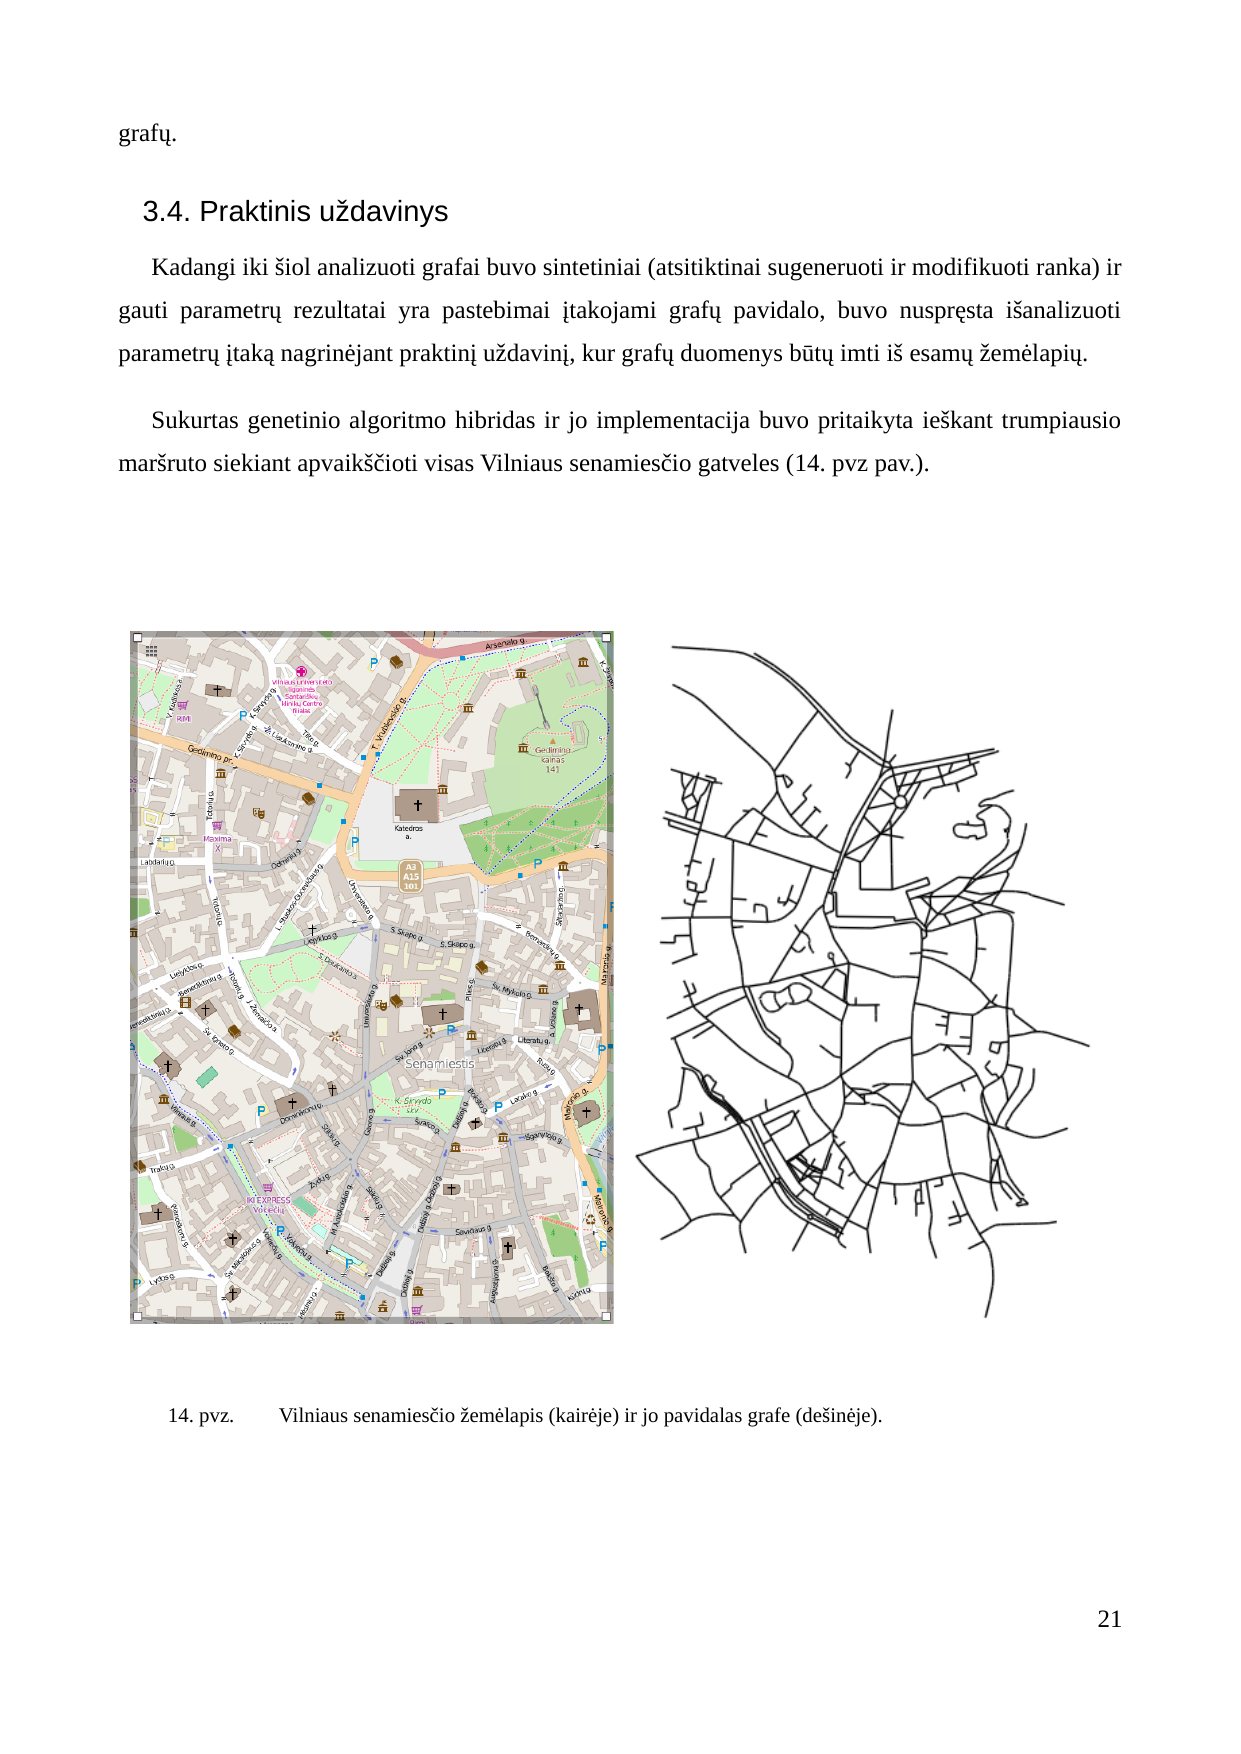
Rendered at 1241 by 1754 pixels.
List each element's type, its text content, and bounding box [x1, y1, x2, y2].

text grafų. [118, 118, 1122, 147]
text Sukurtas genetinio algoritmo hibridas ir jo implementacija buvo pritaikyta ieškant trumpiausio maršruto siekiant apvaikščioti visas Vilniaus senamiesčio gatveles (14 pav.). [118, 405, 1122, 477]
picture [625, 629, 1111, 1337]
picture [130, 629, 614, 1324]
table_header [118, 583, 1122, 1384]
table_header [124, 588, 620, 1378]
table_header [620, 588, 1116, 1378]
text Kadangi iki šiol analizuoti grafai buvo sintetiniai (atsitiktinai sugeneruoti ir modifikuoti ranka) ir gauti parametrų rezultatai yra pastebimai įtakojami grafų pavidalo, buvo nuspręsta išanalizuoti parametrų įtaką nagrinėjant praktinį uždavinį, kur grafų duomenys būtų imti iš esamų žemėlapių. [118, 252, 1122, 367]
subtitle Praktinis uždavinys [118, 194, 1122, 228]
table_cell Vilniaus senamiesčio žemėlapis (kairėje) ir jo pavidalas grafe (dešinėje). [118, 1384, 1122, 1445]
